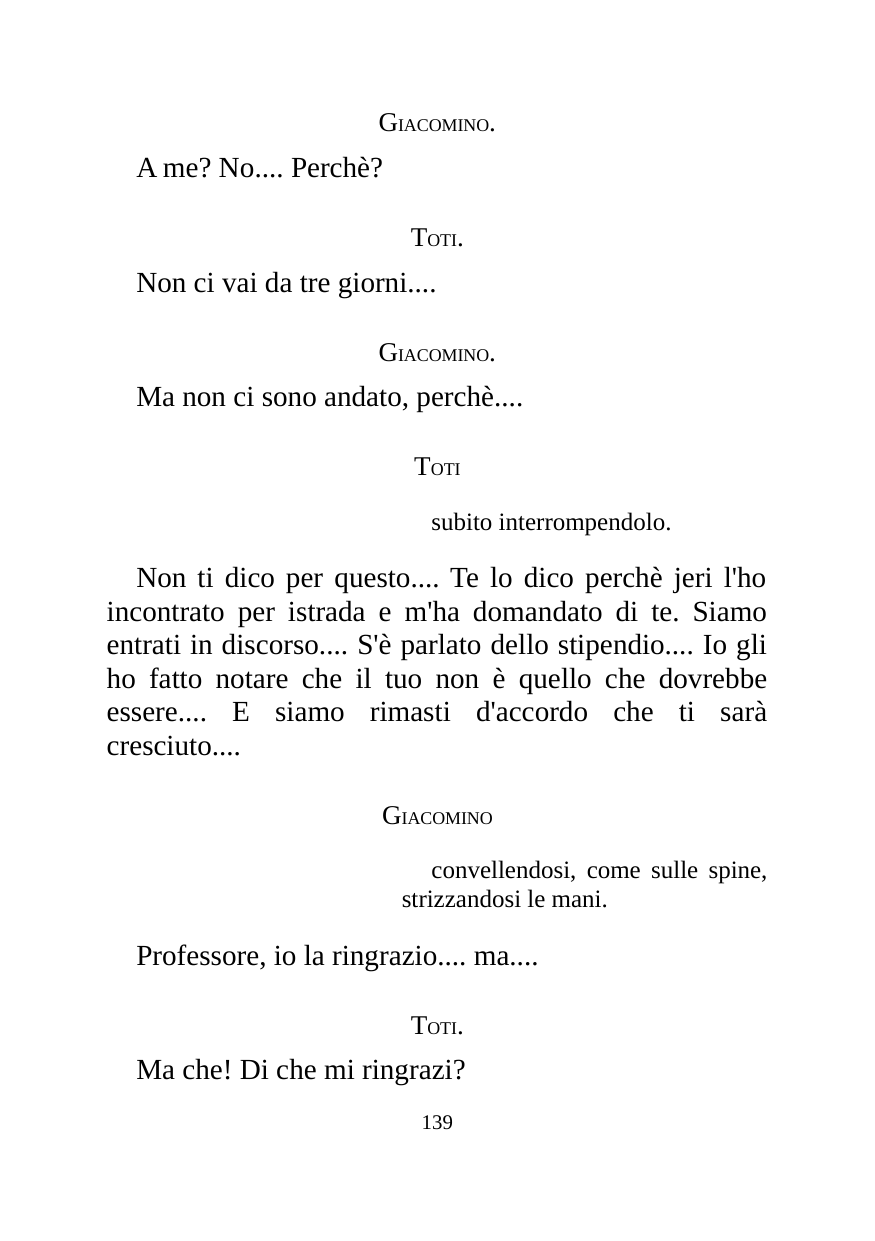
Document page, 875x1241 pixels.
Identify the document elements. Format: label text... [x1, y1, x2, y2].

text Non ti dico per questo.... Te lo dico perchè jeri l'ho incontrato per istrada e m'ha domandato di te. Siamo entrati in discorso.... S'è parlato dello stipendio.... Io gli ho fatto notare che il tuo non è quello che dovrebbe essere.... E siamo rimasti d'accordo che ti sarà cresciuto.... [106, 560, 768, 762]
text A me? No.... Perchè? [106, 150, 768, 183]
text Non ci vai da tre giorni.... [106, 265, 768, 298]
text Toti. [106, 221, 768, 252]
text Professore, io la ringrazio.... ma.... [106, 938, 768, 971]
text convellendosi, come sulle spine, strizzandosi le mani. [402, 855, 768, 913]
text Giacomino. [106, 336, 768, 367]
text subito interrompendolo. [402, 507, 768, 535]
text Ma non ci sono andato, perchè.... [106, 379, 768, 413]
text Toti. [106, 1009, 768, 1040]
text Giacomino [106, 799, 768, 830]
text Ma che! Di che mi ringrazi? [106, 1052, 768, 1086]
text Toti [106, 450, 768, 482]
text Giacomino. [106, 106, 768, 137]
